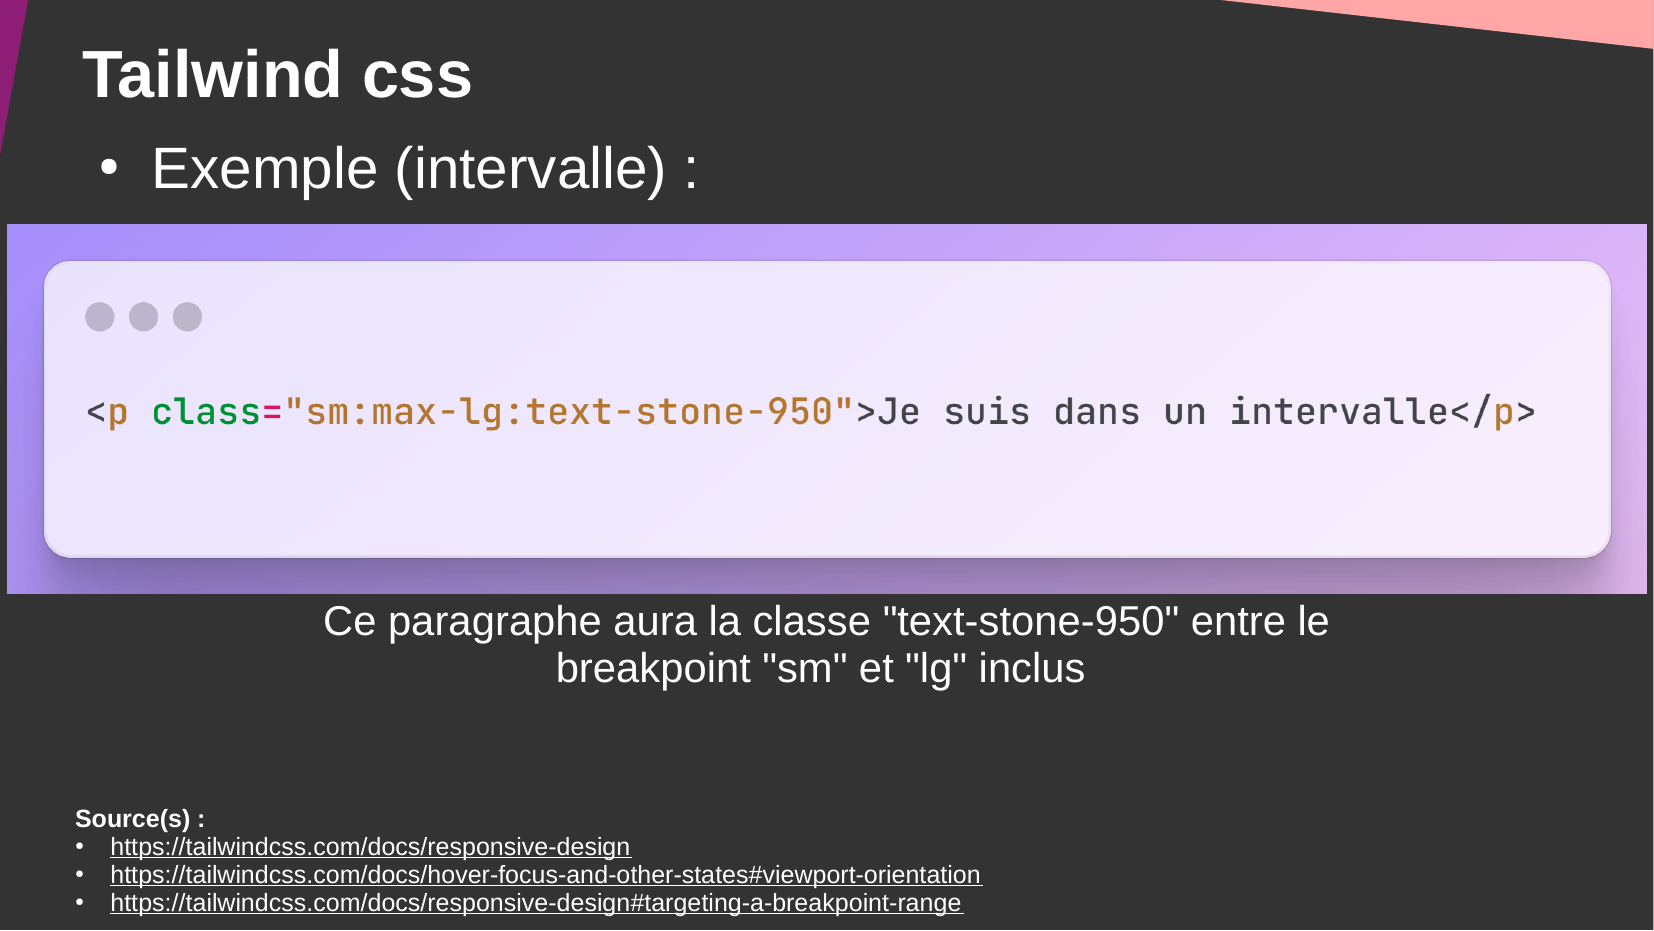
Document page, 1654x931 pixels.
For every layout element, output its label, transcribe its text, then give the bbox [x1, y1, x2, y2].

title Tailwind css [82, 37, 1571, 122]
text_box [0, 0, 29, 156]
text_box [1220, 0, 1654, 49]
text_box Ce paragraphe aura la classe "text-stone-950" entre le breakpoint "sm" et "lg" inclus [253, 594, 1400, 699]
text_box Source(s) : https://tailwindcss.com/docs/responsive-design https://tailwindcss.com/docs/hover-focus-and-other-states#viewport-orientation https://tailwindcss.com/docs/responsive-design#targeting-a-breakpoint-range [60, 797, 1546, 925]
list Exemple (intervalle) : [80, 135, 1605, 213]
picture [7, 224, 1647, 594]
